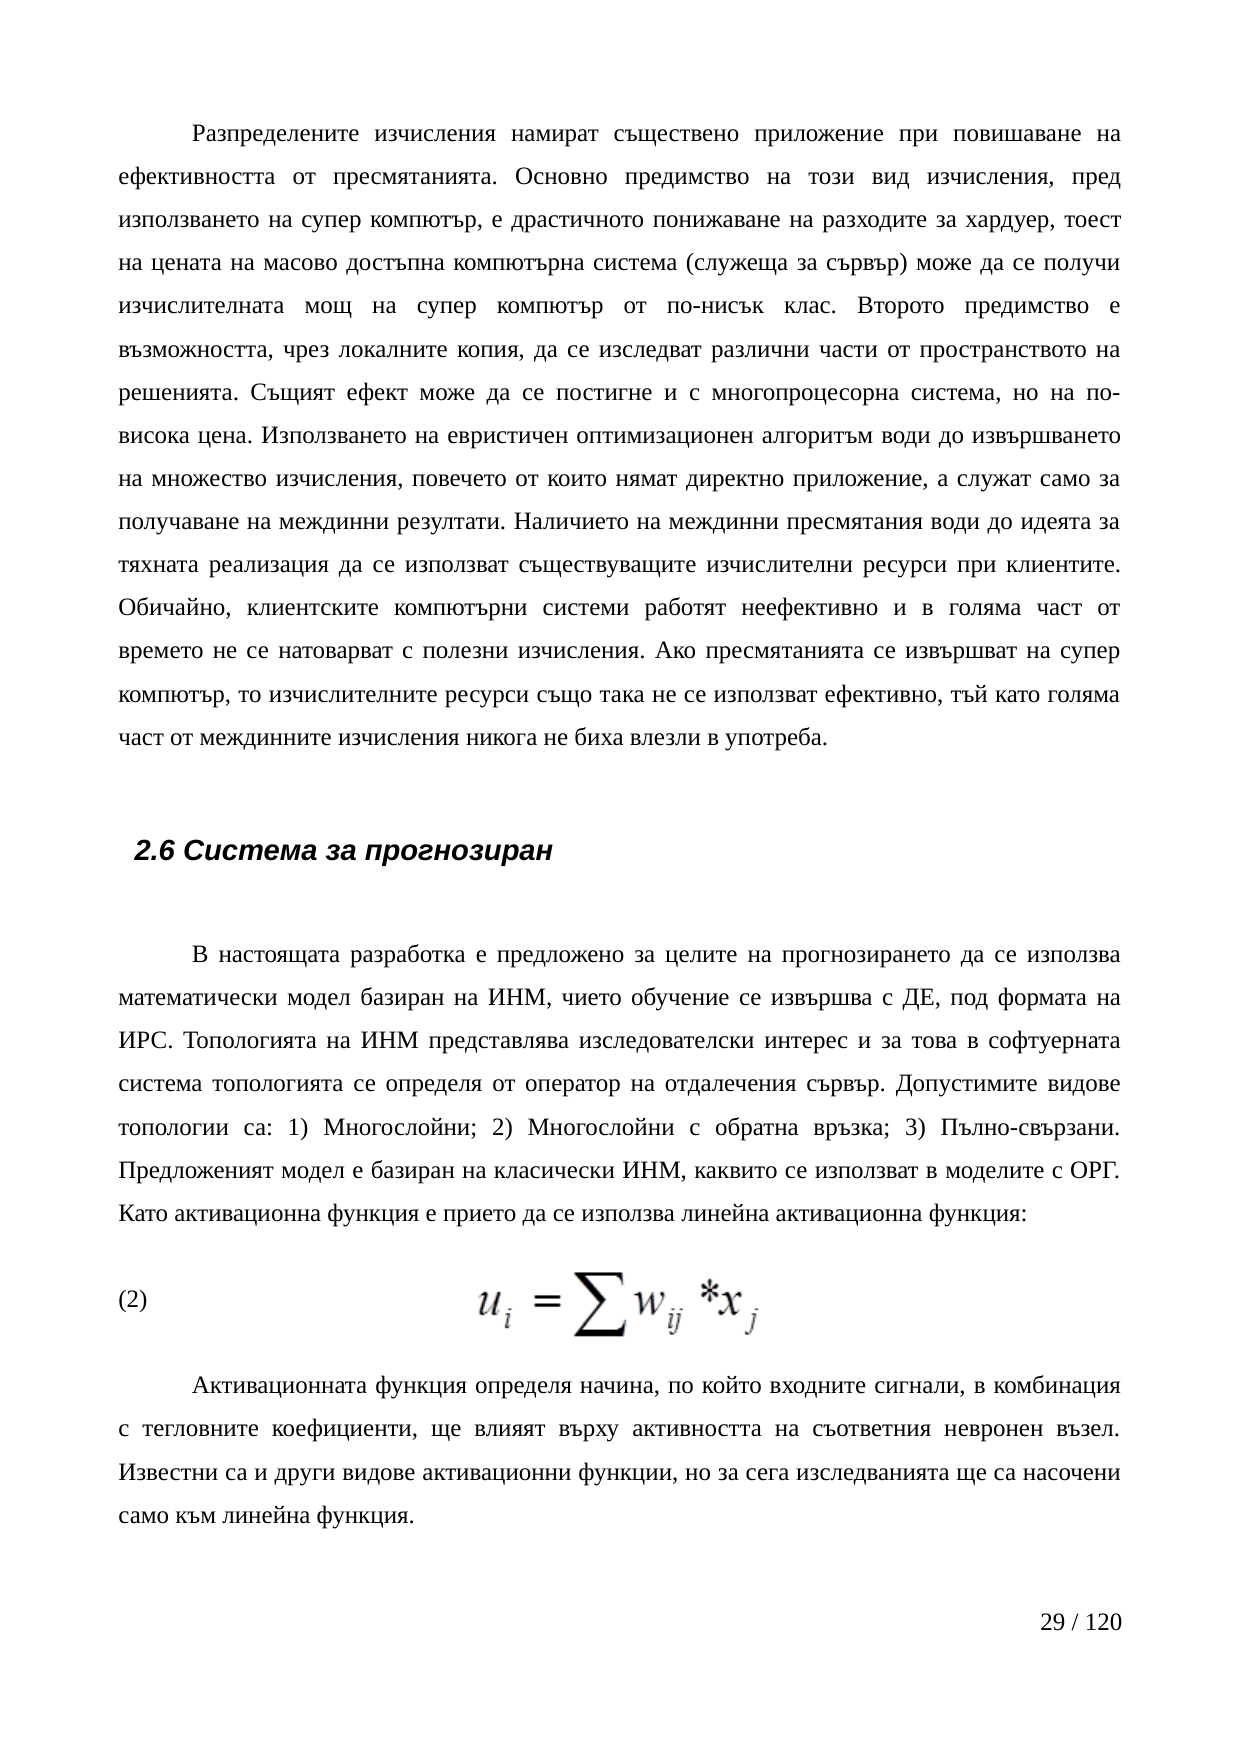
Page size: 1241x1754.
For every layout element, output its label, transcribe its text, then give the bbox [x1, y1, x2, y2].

text В настоящата разработка е предложено за целите на прогнозирането да се използва математически модел базиран на ИНМ, чието обучение се извършва с ДЕ, под формата на ИРС. Топологията на ИНМ представлява изследователски интерес и за това в софтуерната система топологията се определя от оператор на отдалечения сървър. Допустимите видове топологии са: 1) Многослойни; 2) Многослойни с обратна връзка; 3) Пълно-свързани. Предложеният модел е базиран на класически ИНМ, каквито се използват в моделите с ОРГ. Като активационна функция е прието да се използва линейна активационна функция: [118, 939, 1122, 1227]
text [769, 1284, 1122, 1313]
text Активационната функция определя начина, по който входните сигнали, в комбинация с тегловните коефициенти, ще влияят върху активността на съответния невронен възел. Известни са и други видове активационни функции, но за сега изследванията ще са насочени само към линейна функция. [118, 1370, 1122, 1528]
subtitle 2.6 Система за прогнозиран [118, 833, 1122, 867]
text Разпределените изчисления намират съществено приложение при повишаване на ефективността от пресмятанията. Основно предимство на този вид изчисления, пред използването на супер компютър, е драстичното понижаване на разходите за хардуер, тоест на цената на масово достъпна компютърна система (служеща за сървър) може да се получи изчислителната мощ на супер компютър от по-нисък клас. Второто предимство е възможността, чрез локалните копия, да се изследват различни части от пространството на решенията. Същият ефект може да се постигне и с многопроцесорна система, но на по-висока цена. Използването на евристичен оптимизационен алгоритъм води до извършването на множество изчисления, повечето от които нямат директно приложение, а служат само за получаване на междинни резултати. Наличието на междинни пресмятания води до идеята за тяхната реализация да се използват съществуващите изчислителни ресурси при клиентите. Обичайно, клиентските компютърни системи работят неефективно и в голяма част от времето не се натоварват с полезни изчисления. Ако пресмятанията се извършват на супер компютър, то изчислителните ресурси също така не се използват ефективно, тъй като голяма част от междинните изчисления никога не биха влезли в употреба. [118, 118, 1122, 751]
text (2) [118, 1284, 471, 1313]
